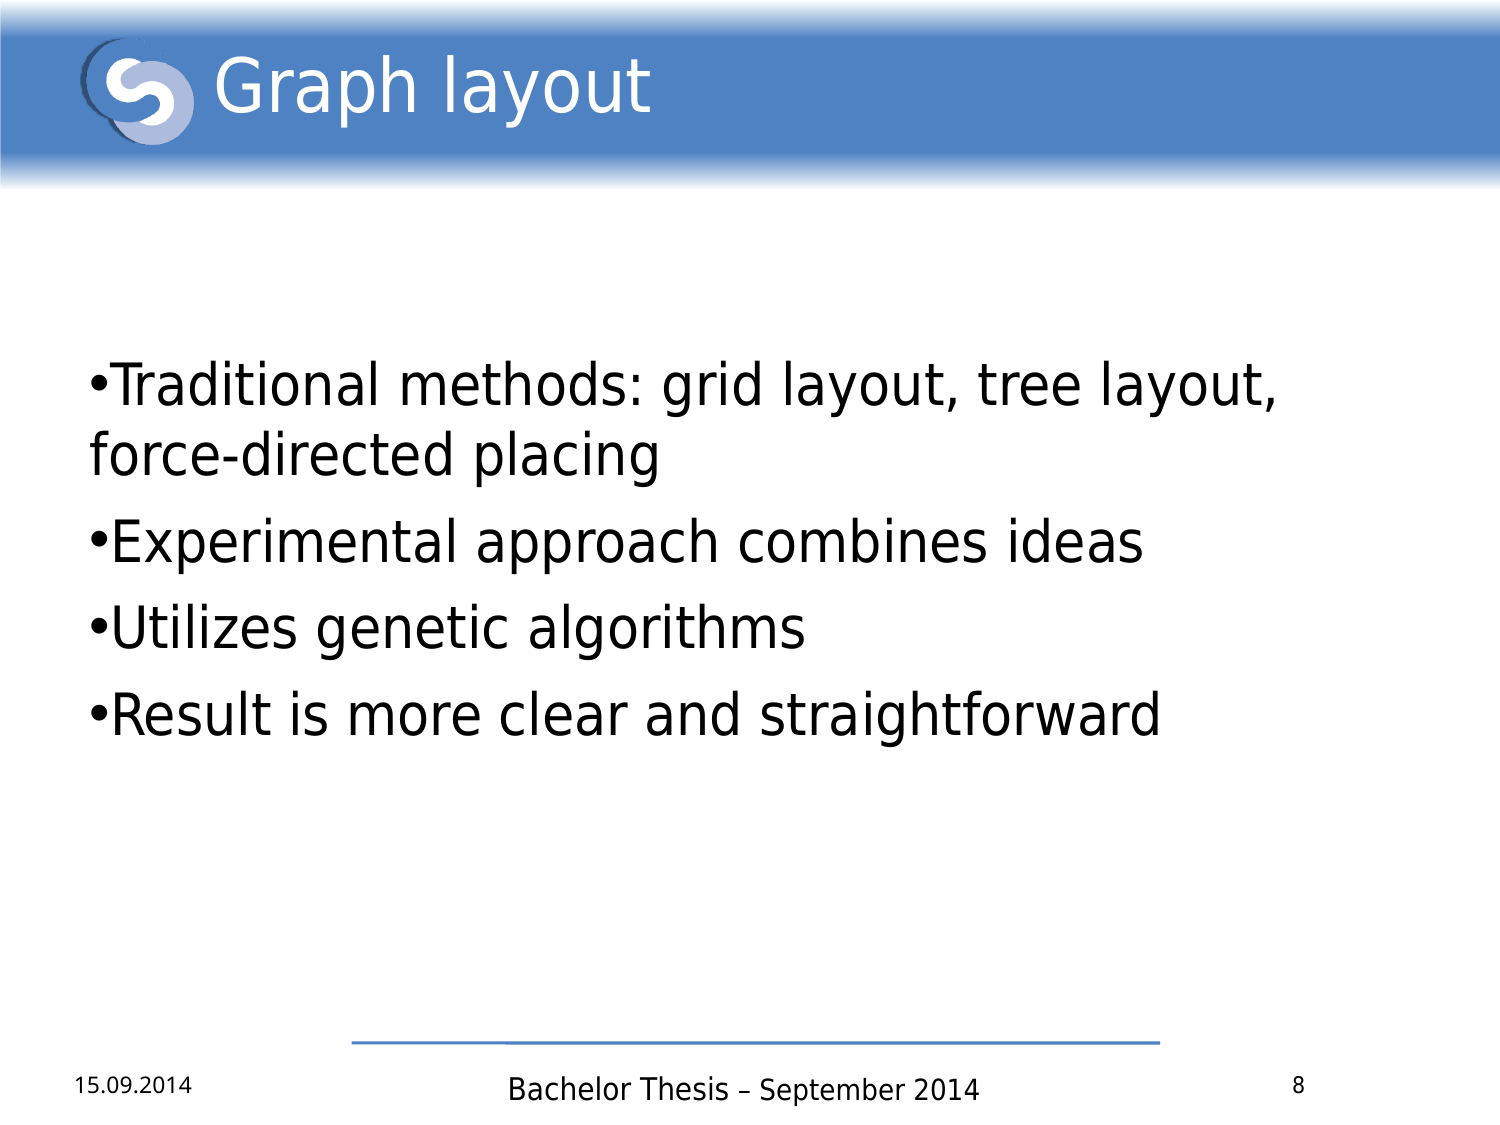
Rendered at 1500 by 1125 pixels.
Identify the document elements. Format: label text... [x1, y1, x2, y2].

text_box 15.09.2014 [59, 1062, 245, 1109]
picture [0, 0, 1500, 189]
title Graph layout [199, 11, 1425, 155]
list Traditional methods: grid layout, tree layout, force-directed placing Experimental approach combines ideas Utilizes genetic algorithms Result is more clear and straightforward [75, 213, 1426, 882]
text_box Bachelor Thesis – September 2014 [421, 1061, 1067, 1108]
text_box [1277, 1061, 1426, 1108]
